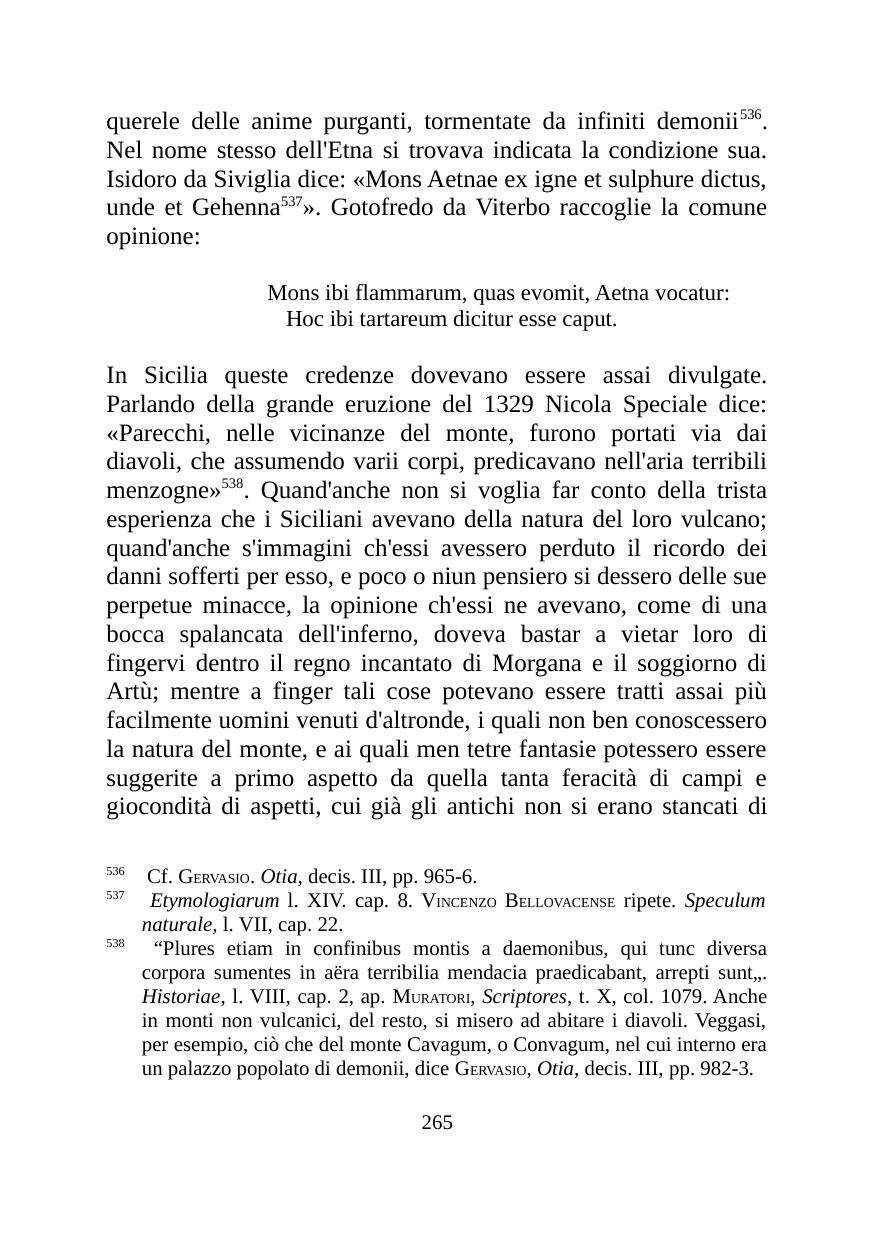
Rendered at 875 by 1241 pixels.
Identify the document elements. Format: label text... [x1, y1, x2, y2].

text “Plures etiam in confinibus montis a daemonibus, qui tunc diversa corpora sumentes in aëra terribilia mendacia praedicabant, arrepti sunt„. Historiae, l. VIII, cap. 2, ap. Muratori, Scriptores, t. X, col. 1079. Anche in monti non vulcanici, del resto, si misero ad abitare i diavoli. Veggasi, per esempio, ciò che del monte Cavagum, o Convagum, nel cui interno era un palazzo popolato di demonii, dice Gervasio, Otia, decis. III, pp. 982-3. [106, 936, 768, 1080]
text Cf. Gervasio. Otia, decis. III, pp. 965-6. [106, 864, 768, 888]
text Mons ibi flammarum, quas evomit, Aetna vocatur: [237, 279, 768, 305]
text In Sicilia queste credenze dovevano essere assai divulgate. Parlando della grande eruzione del 1329 Nicola Speciale dice: «Parecchi, nelle vicinanze del monte, furono portati via dai diavoli, che assumendo varii corpi, predicavano nell'aria terribili menzogne». Quand'anche non si voglia far conto della trista esperienza che i Siciliani avevano della natura del loro vulcano; quand'anche s'immagini ch'essi avessero perduto il ricordo dei danni sofferti per esso, e poco o niun pensiero si dessero delle sue perpetue minacce, la opinione ch'essi ne avevano, come di una bocca spalancata dell'inferno, doveva bastar a vietar loro di fingervi dentro il regno incantato di Morgana e il soggiorno di Artù; mentre a finger tali cose potevano essere tratti assai più facilmente uomini venuti d'altronde, i quali non ben conoscessero la natura del monte, e ai quali men tetre fantasie potessero essere suggerite a primo aspetto da quella tanta feracità di campi e giocondità di aspetti, cui già gli antichi non si erano stancati di [106, 360, 768, 820]
text Hoc ibi tartareum dicitur esse caput. [256, 305, 768, 331]
text Etymologiarum l. XIV. cap. 8. Vincenzo Bellovacense ripete. Speculum naturale, l. VII, cap. 22. [106, 888, 768, 936]
text querele delle anime purganti, tormentate da infiniti demonii. Nel nome stesso dell'Etna si trovava indicata la condizione sua. Isidoro da Siviglia dice: «Mons Aetnae ex igne et sulphure dictus, unde et Gehenna». Gotofredo da Viterbo raccoglie la comune opinione: [106, 106, 768, 250]
